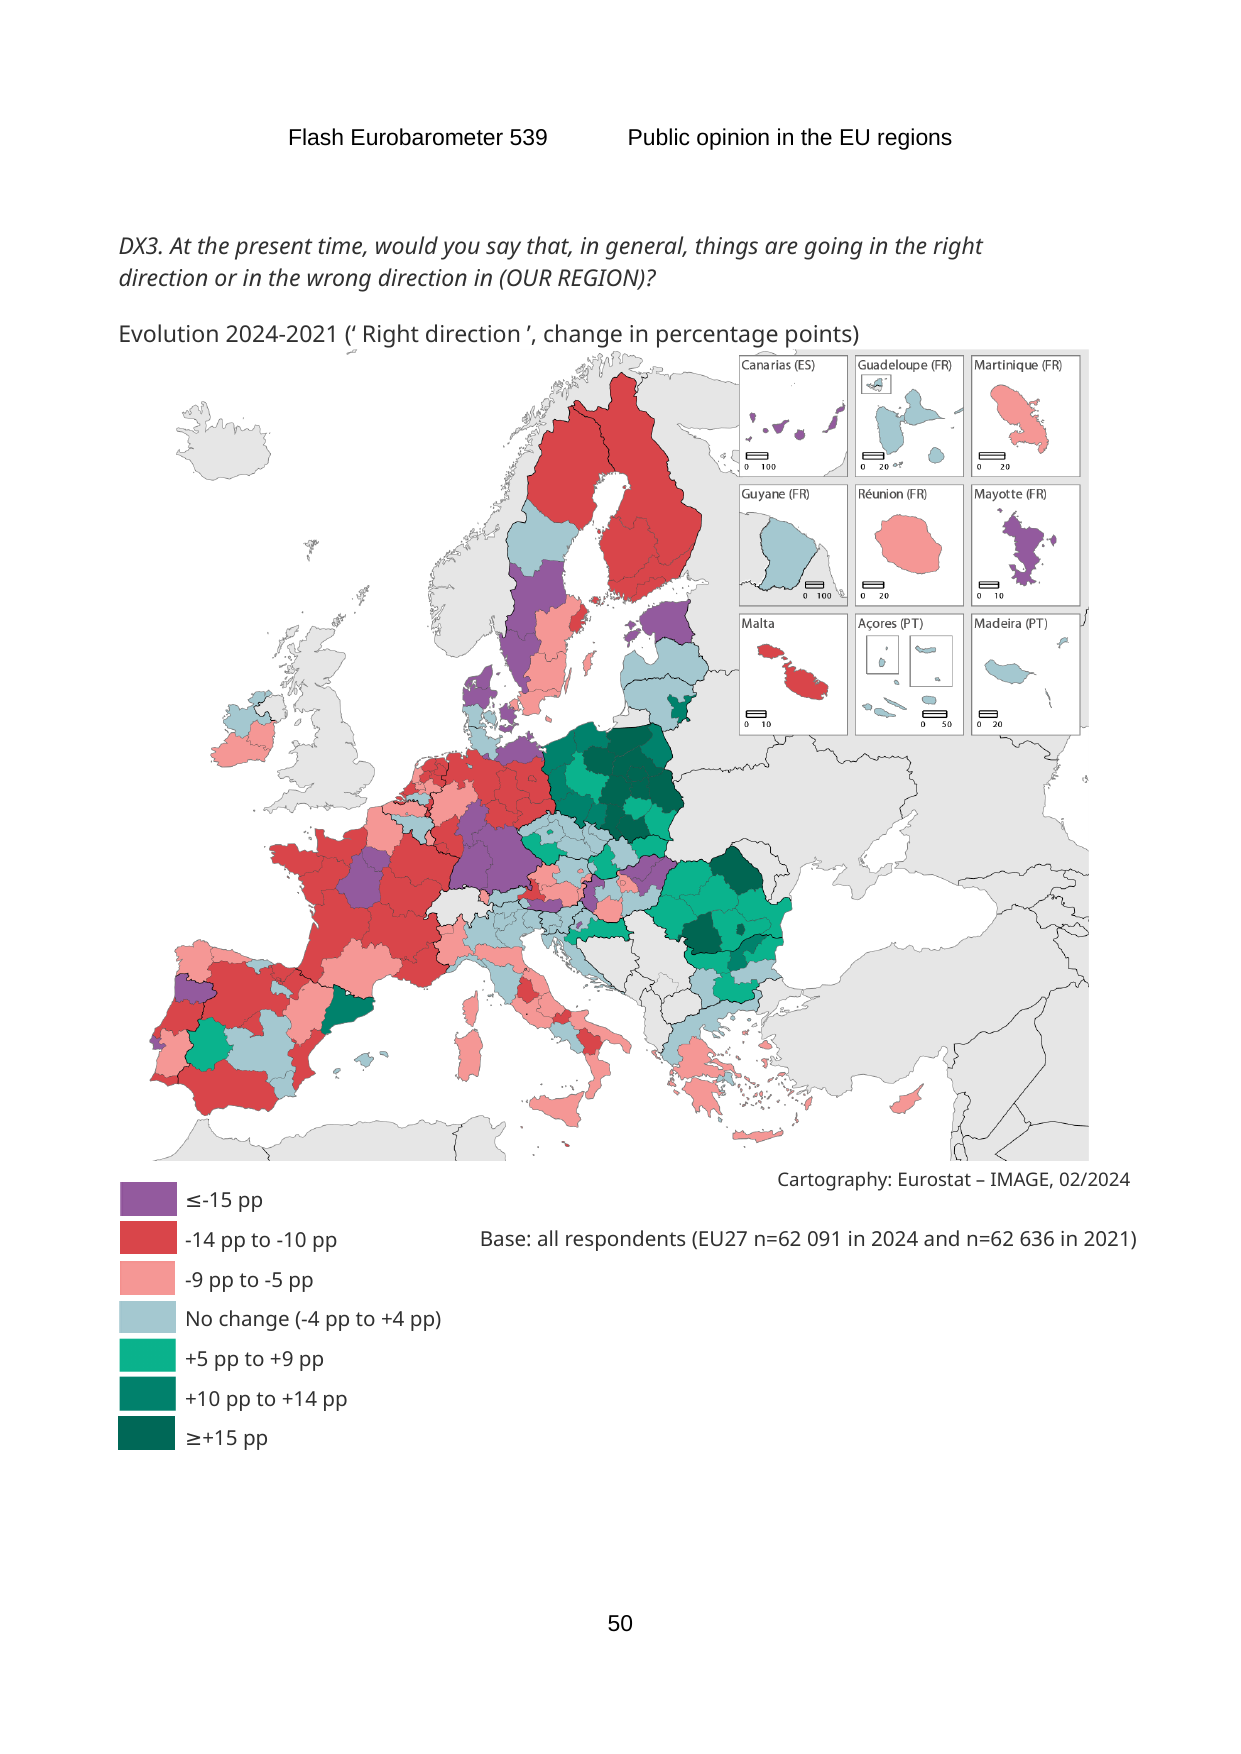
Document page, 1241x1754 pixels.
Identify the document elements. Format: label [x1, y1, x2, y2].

picture [120, 1261, 175, 1295]
picture [120, 1339, 175, 1371]
picture [120, 1377, 175, 1410]
picture [120, 1182, 177, 1216]
picture [120, 1221, 177, 1254]
picture [119, 1301, 176, 1333]
picture [124, 346, 1089, 1165]
picture [118, 1416, 175, 1450]
